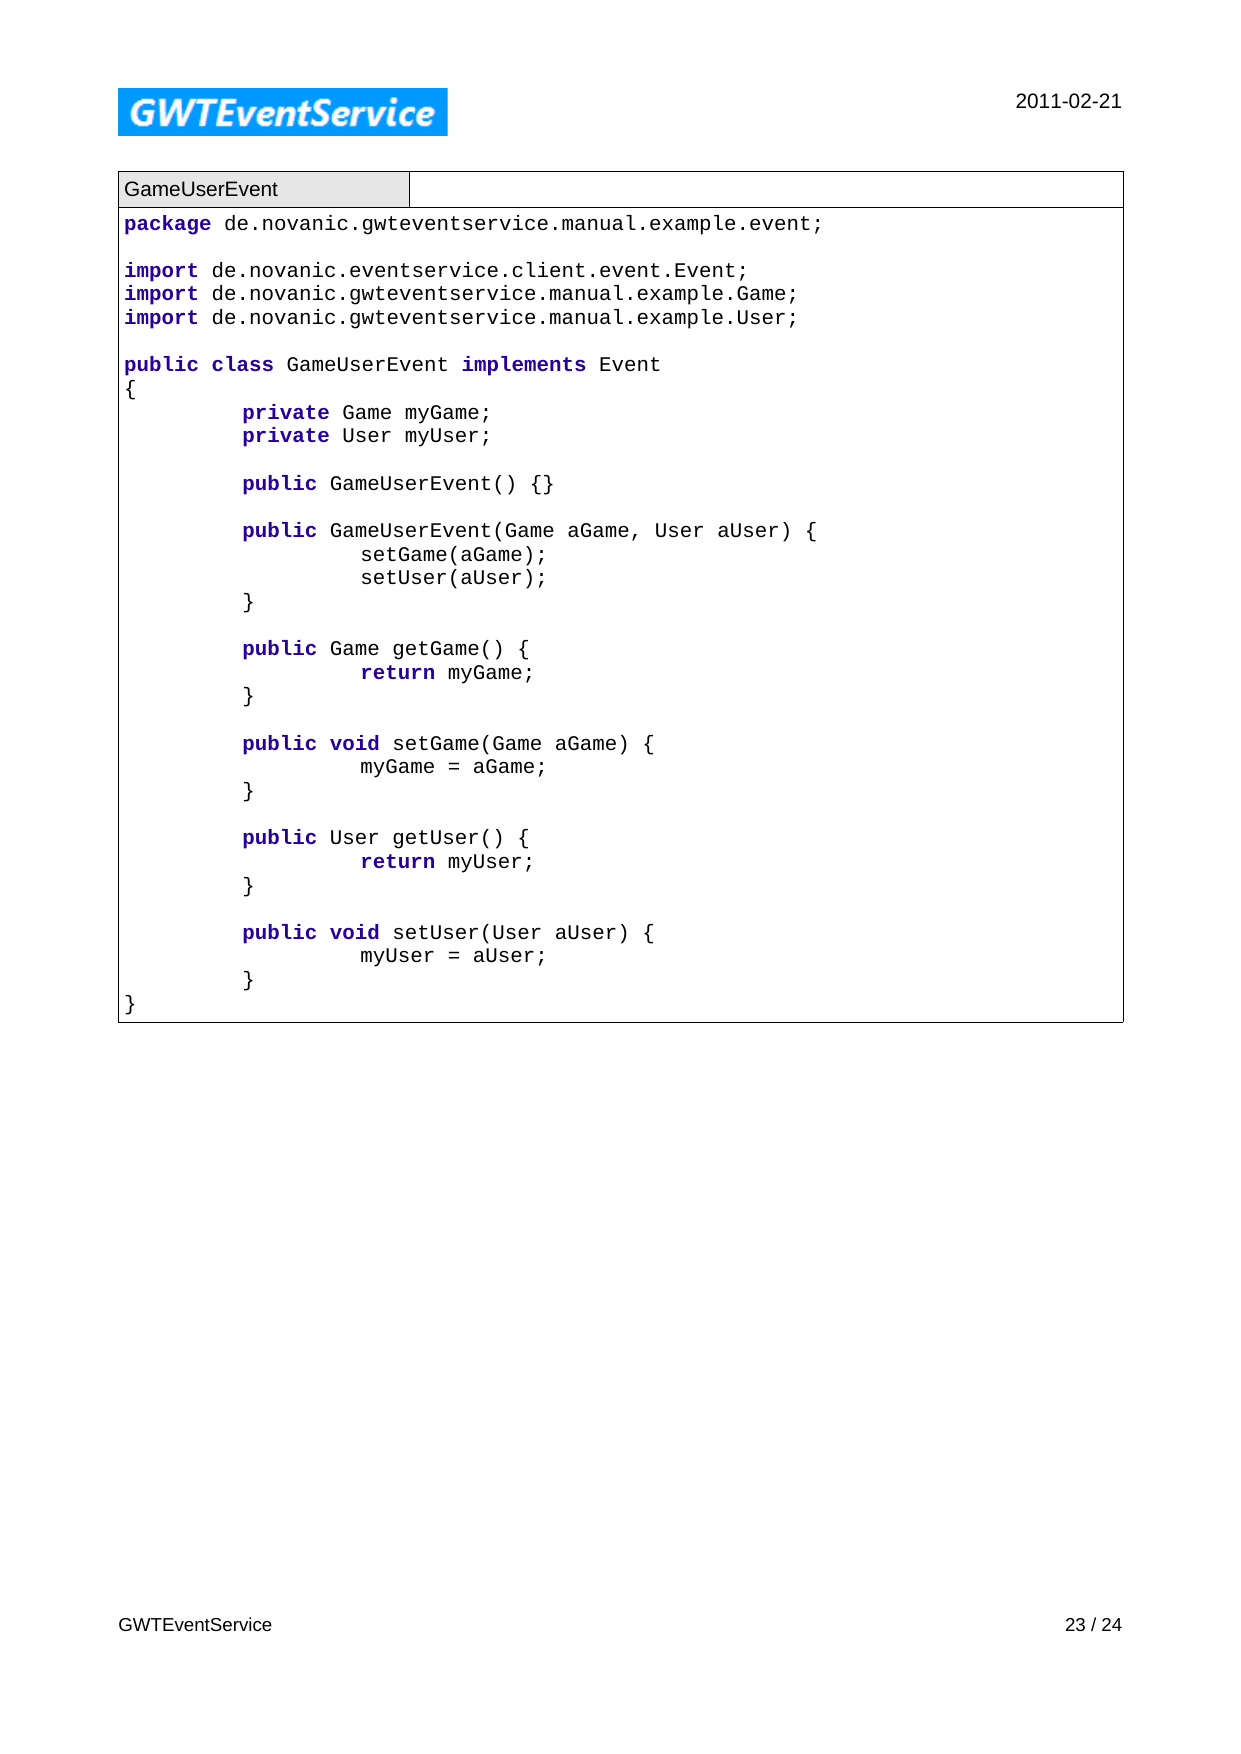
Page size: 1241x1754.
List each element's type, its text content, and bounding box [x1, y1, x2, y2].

table_cell package de.novanic.gwteventservice.manual.example.event; import de.novanic.eventservice.client.event.Event; import de.novanic.gwteventservice.manual.example.Game; import de.novanic.gwteventservice.manual.example.User; public class GameUserEvent implements Event { private Game myGame; private User myUser; public GameUserEvent() {} public GameUserEvent(Game aGame, User aUser) { setGame(aGame); setUser(aUser); } public Game getGame() { return myGame; } public void setGame(Game aGame) { myGame = aGame; } public User getUser() { return myUser; } public void setUser(User aUser) { myUser = aUser; } } [119, 208, 1123, 1022]
table_header [410, 172, 1123, 207]
picture [118, 88, 448, 136]
table_header GameUserEvent [119, 172, 409, 207]
